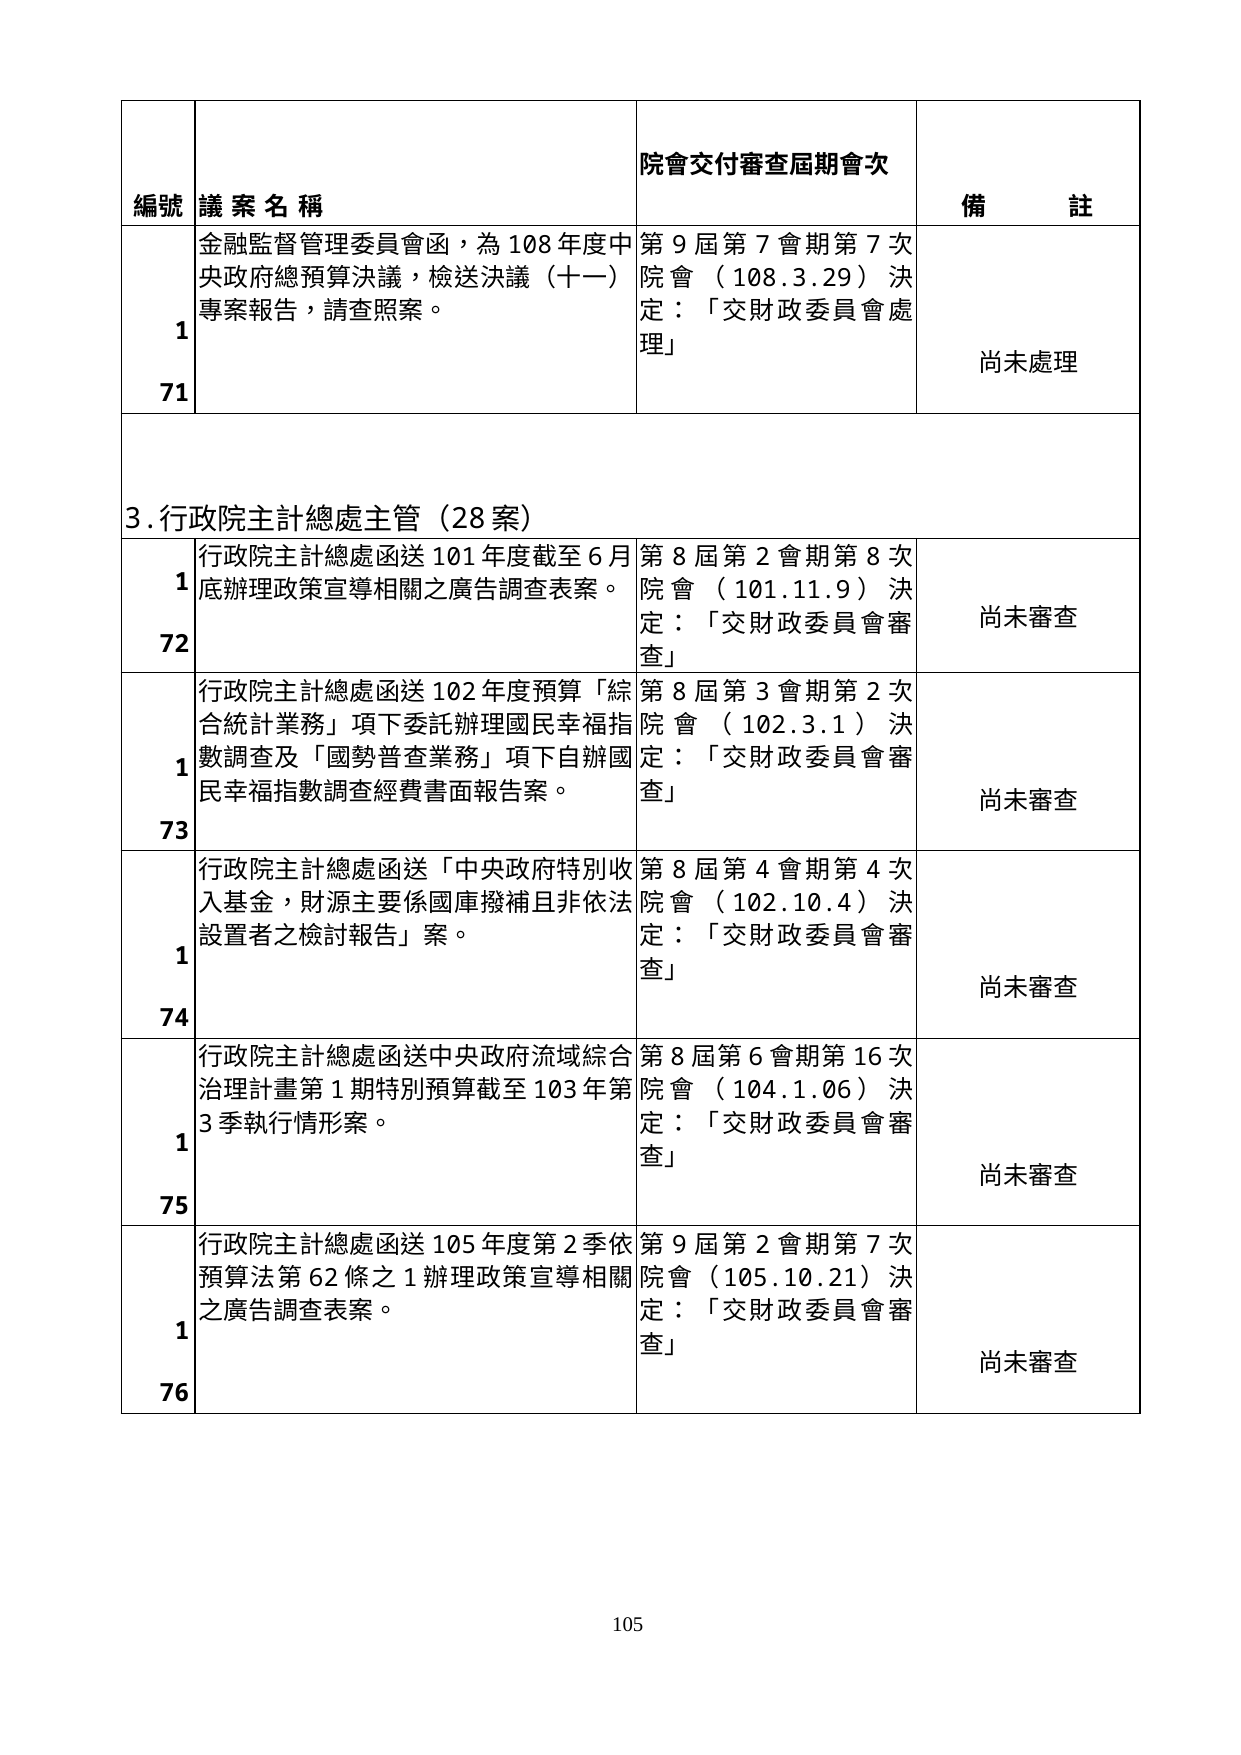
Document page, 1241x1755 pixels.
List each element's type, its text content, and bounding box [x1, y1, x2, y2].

table_cell 行政院主計總處函送101年度截至6月底辦理政策宣導相關之廣告調查表案。 [196, 539, 636, 672]
table_cell 行政院主計總處函送102年度預算「綜合統計業務」項下委託辦理國民幸福指數調查及「國勢普查業務」項下自辦國民幸福指數調查經費書面報告案。 [196, 673, 636, 850]
table_cell 3.行政院主計總處主管（28案） [122, 414, 1139, 538]
table_cell 第8屆第2會期第8次院會（101.11.9）決定：「交財政委員會審查」 [637, 539, 916, 672]
table_cell 尚未審查 [917, 539, 1139, 672]
table_cell 尚未審查 [917, 851, 1139, 1038]
table_header 院會交付審查屆期會次 [637, 101, 916, 225]
table_cell 金融監督管理委員會函，為108年度中央政府總預算決議，檢送決議（十一）專案報告，請查照案。 [196, 226, 636, 413]
table_cell 第9屆第7會期第7次院會（108.3.29）決定：「交財政委員會處理」 [637, 226, 916, 413]
table_cell [122, 1226, 194, 1413]
table_header 備 註 [917, 101, 1139, 225]
table_header 編號 [122, 101, 194, 225]
table_cell [122, 226, 194, 413]
table_cell 尚未處理 [917, 226, 1139, 413]
table_cell 尚未審查 [917, 1039, 1139, 1225]
table_cell 行政院主計總處函送105年度第2季依預算法第62條之1辦理政策宣導相關之廣告調查表案。 [196, 1226, 636, 1413]
table_cell 第9屆第2會期第7次院會（105.10.21）決定：「交財政委員會審查」 [637, 1226, 916, 1413]
table_cell 行政院主計總處函送「中央政府特別收入基金，財源主要係國庫撥補且非依法設置者之檢討報告」案。 [196, 851, 636, 1038]
table_cell 第8屆第4會期第4次院會（102.10.4）決定：「交財政委員會審查」 [637, 851, 916, 1038]
table_cell 第8屆第3會期第2次院會（102.3.1）決定：「交財政委員會審查」 [637, 673, 916, 850]
table_cell [122, 673, 194, 850]
table_cell 行政院主計總處函送中央政府流域綜合治理計畫第1期特別預算截至103年第3季執行情形案。 [196, 1039, 636, 1225]
table_cell 第8屆第6會期第16次院會（104.1.06）決定：「交財政委員會審查」 [637, 1039, 916, 1225]
table_cell 尚未審查 [917, 1226, 1139, 1413]
table_cell [122, 1039, 194, 1225]
table_cell [122, 539, 194, 672]
table_cell [122, 851, 194, 1038]
table_cell 尚未審查 [917, 673, 1139, 850]
table_header 議案名稱 [196, 101, 636, 225]
